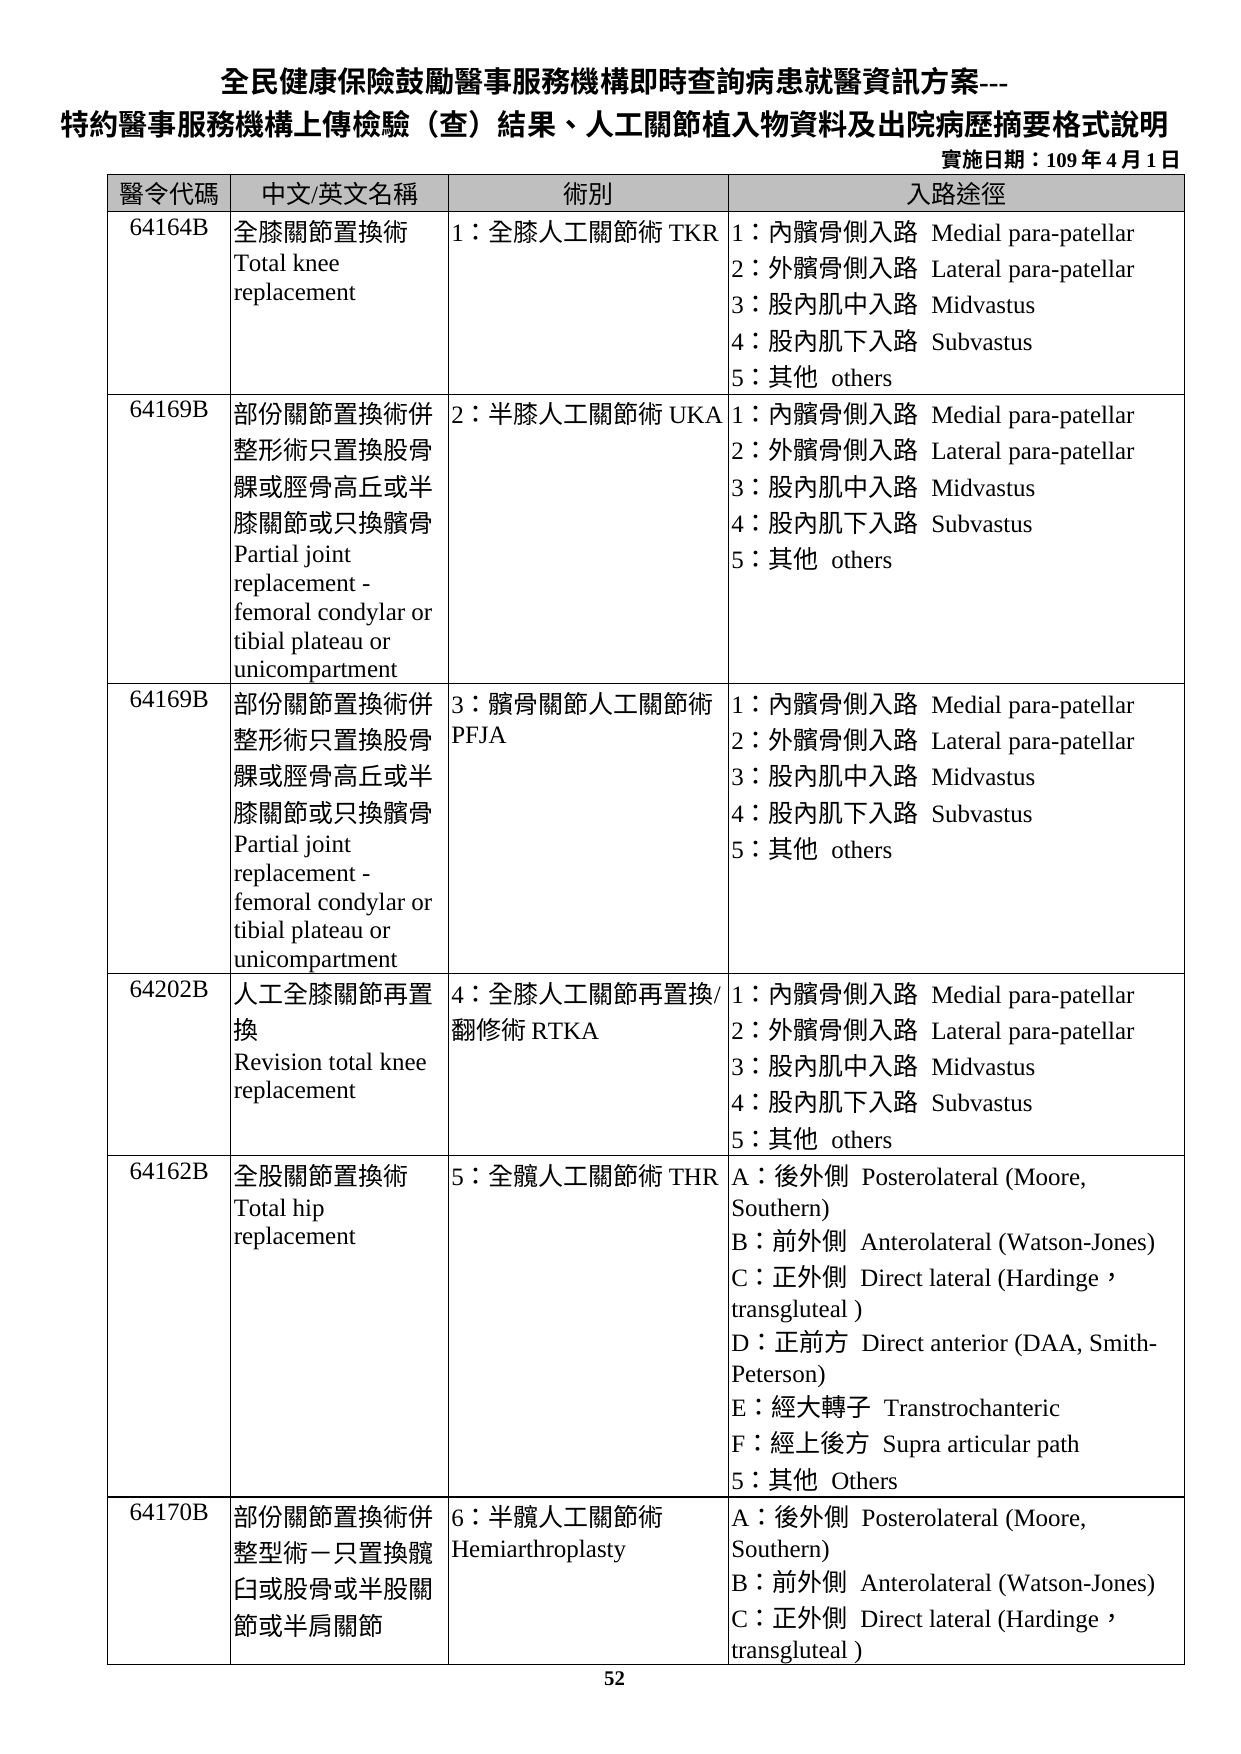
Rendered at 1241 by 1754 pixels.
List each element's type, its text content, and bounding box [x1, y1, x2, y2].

table_cell 1：全膝人工關節術TKR [449, 212, 728, 393]
table_cell 6：半髖人工關節術Hemiarthroplasty [449, 1498, 728, 1664]
table_cell 部份關節置換術併整型術－只置換髖臼或股骨或半股關節或半肩關節 [231, 1498, 448, 1664]
table_cell 64170B [108, 1498, 230, 1664]
table_cell A：後外側 Posterolateral (Moore, Southern) B：前外側 Anterolateral (Watson-Jones) C：正外側 Direct lateral (Hardinge， transgluteal ) [729, 1498, 1184, 1664]
table_cell 3：髕骨關節人工關節術PFJA [449, 684, 728, 973]
table_cell 人工全膝關節再置換 Revision total knee replacement [231, 974, 448, 1155]
table_cell 部份關節置換術併整形術只置換股骨髁或脛骨高丘或半膝關節或只換髕骨Partial joint replacement - femoral condylar or tibial plateau or unicompartment [231, 395, 448, 683]
table_cell 64169B [108, 395, 230, 683]
table_cell 64164B [108, 212, 230, 393]
table_cell 全股關節置換術 Total hip replacement [231, 1156, 448, 1496]
table_header 中文/英文名稱 [231, 175, 448, 211]
table_header 醫令代碼 [108, 175, 230, 211]
table_cell 4：全膝人工關節再置換/翻修術RTKA [449, 974, 728, 1155]
table_cell 1：內髕骨側入路 Medial para-patellar 2：外髕骨側入路 Lateral para-patellar 3：股內肌中入路 Midvastus 4：股內肌下入路 Subvastus 5：其他 others [729, 684, 1184, 973]
table_cell 1：內髕骨側入路 Medial para-patellar 2：外髕骨側入路 Lateral para-patellar 3：股內肌中入路 Midvastus 4：股內肌下入路 Subvastus 5：其他 others [729, 212, 1184, 393]
table_cell 5：全髖人工關節術THR [449, 1156, 728, 1496]
table_cell 全膝關節置換術 Total knee replacement [231, 212, 448, 393]
table_header 術別 [449, 175, 728, 211]
table_header 入路途徑 [729, 175, 1184, 211]
table_cell 64202B [108, 974, 230, 1155]
table_cell 64162B [108, 1156, 230, 1496]
table_cell 1：內髕骨側入路 Medial para-patellar 2：外髕骨側入路 Lateral para-patellar 3：股內肌中入路 Midvastus 4：股內肌下入路 Subvastus 5：其他 others [729, 395, 1184, 683]
table_cell 2：半膝人工關節術UKA [449, 395, 728, 683]
table_cell 1：內髕骨側入路 Medial para-patellar 2：外髕骨側入路 Lateral para-patellar 3：股內肌中入路 Midvastus 4：股內肌下入路 Subvastus 5：其他 others [729, 974, 1184, 1155]
table_cell A：後外側 Posterolateral (Moore, Southern) B：前外側 Anterolateral (Watson-Jones) C：正外側 Direct lateral (Hardinge， transgluteal ) D：正前方 Direct anterior (DAA, Smith-Peterson) E：經大轉子 Transtrochanteric F：經上後方 Supra articular path 5：其他 Others [729, 1156, 1184, 1496]
table_cell 64169B [108, 684, 230, 973]
table_cell 部份關節置換術併整形術只置換股骨髁或脛骨高丘或半膝關節或只換髕骨 Partial joint replacement - femoral condylar or tibial plateau or unicompartment [231, 684, 448, 973]
